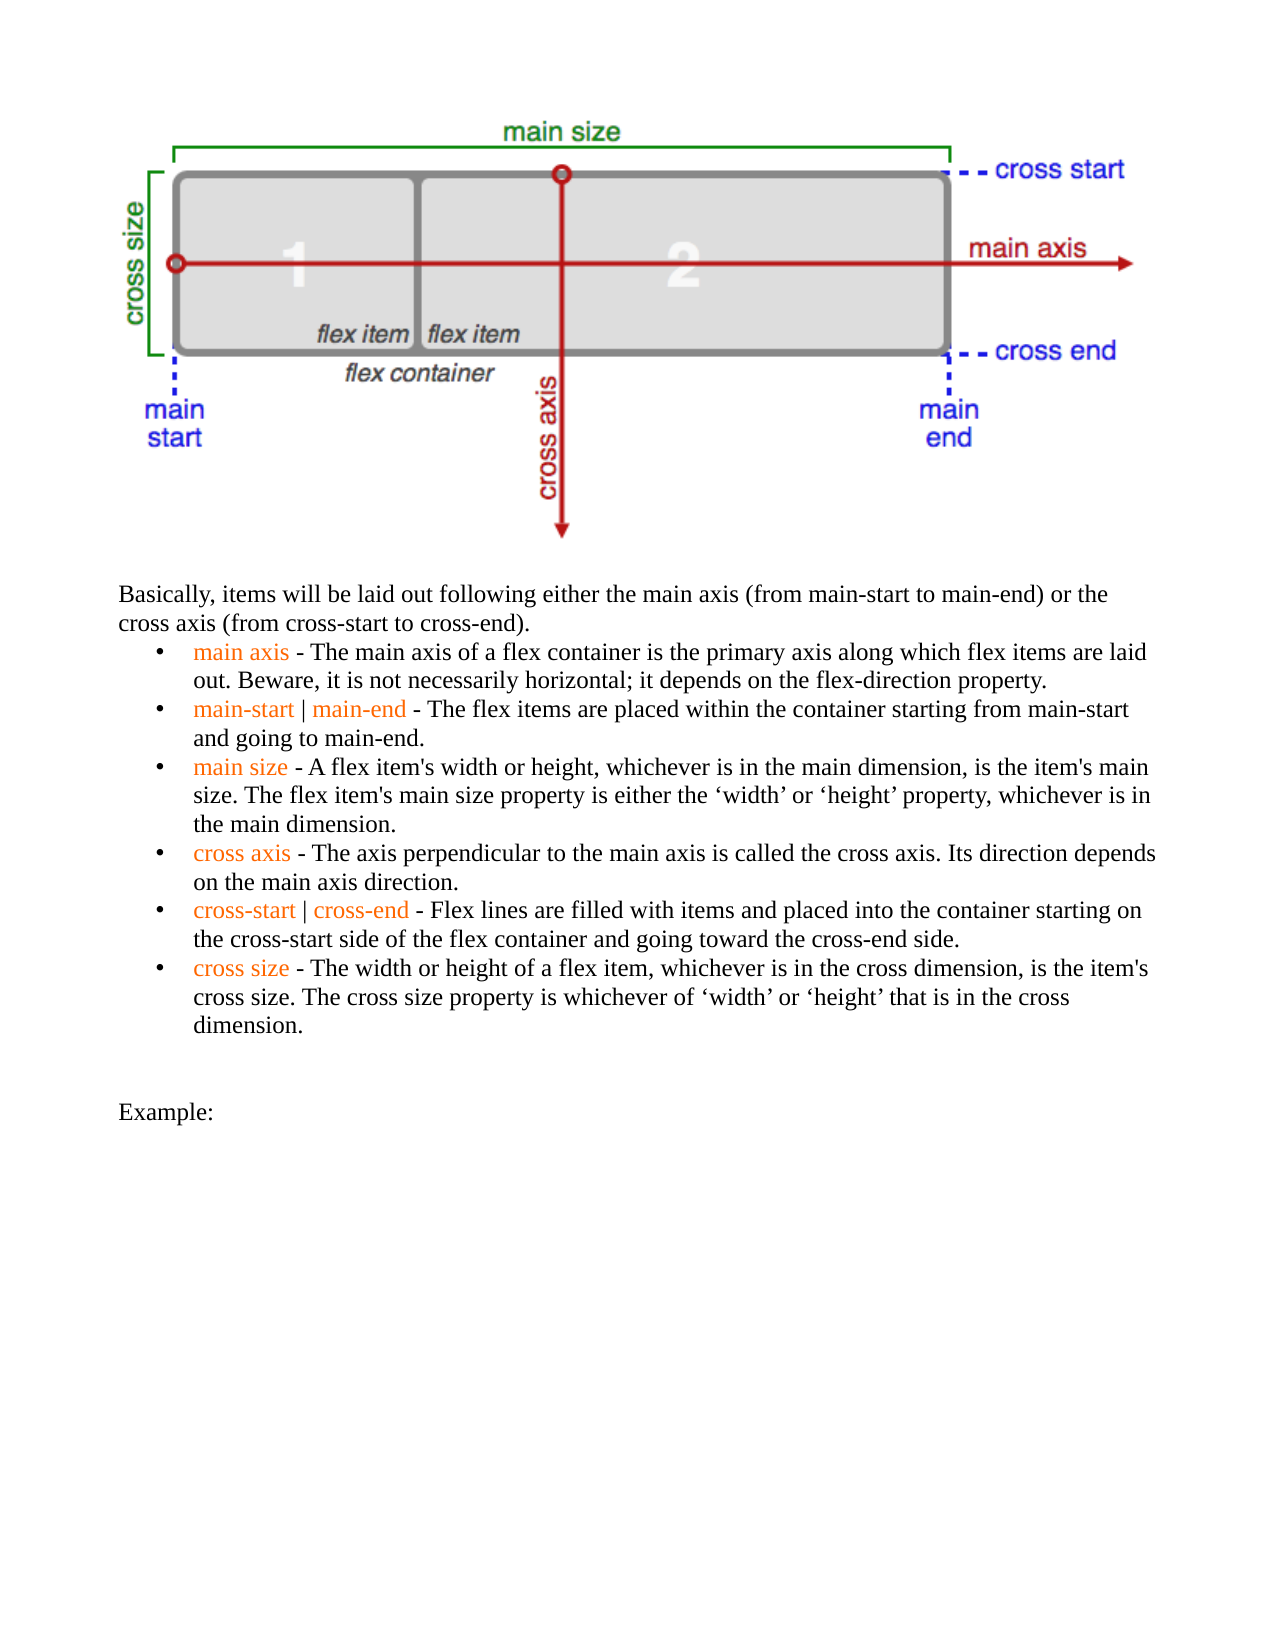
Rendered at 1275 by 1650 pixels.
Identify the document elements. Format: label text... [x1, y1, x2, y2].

list cross-start | cross-end - Flex lines are filled with items and placed into the container starting on the cross-start side of the flex container and going toward the cross-end side. [156, 895, 1157, 953]
list cross size - The width or height of a flex item, whichever is in the cross dimension, is the item's cross size. The cross size property is whichever of ‘width’ or ‘height’ that is in the cross dimension. [156, 953, 1157, 1039]
list main-start | main-end - The flex items are placed within the container starting from main-start and going to main-end. [156, 694, 1157, 752]
picture [118, 118, 1145, 554]
text Basically, items will be laid out following either the main axis (from main-start to main-end) or the cross axis (from cross-start to cross-end). [118, 579, 1157, 637]
text Example: [118, 1097, 1157, 1125]
list main axis - The main axis of a flex container is the primary axis along which flex items are laid out. Beware, it is not necessarily horizontal; it depends on the flex-direction property. [156, 637, 1157, 694]
list cross axis - The axis perpendicular to the main axis is called the cross axis. Its direction depends on the main axis direction. [156, 838, 1157, 895]
list main size - A flex item's width or height, whichever is in the main dimension, is the item's main size. The flex item's main size property is either the ‘width’ or ‘height’ property, whichever is in the main dimension. [156, 752, 1157, 838]
